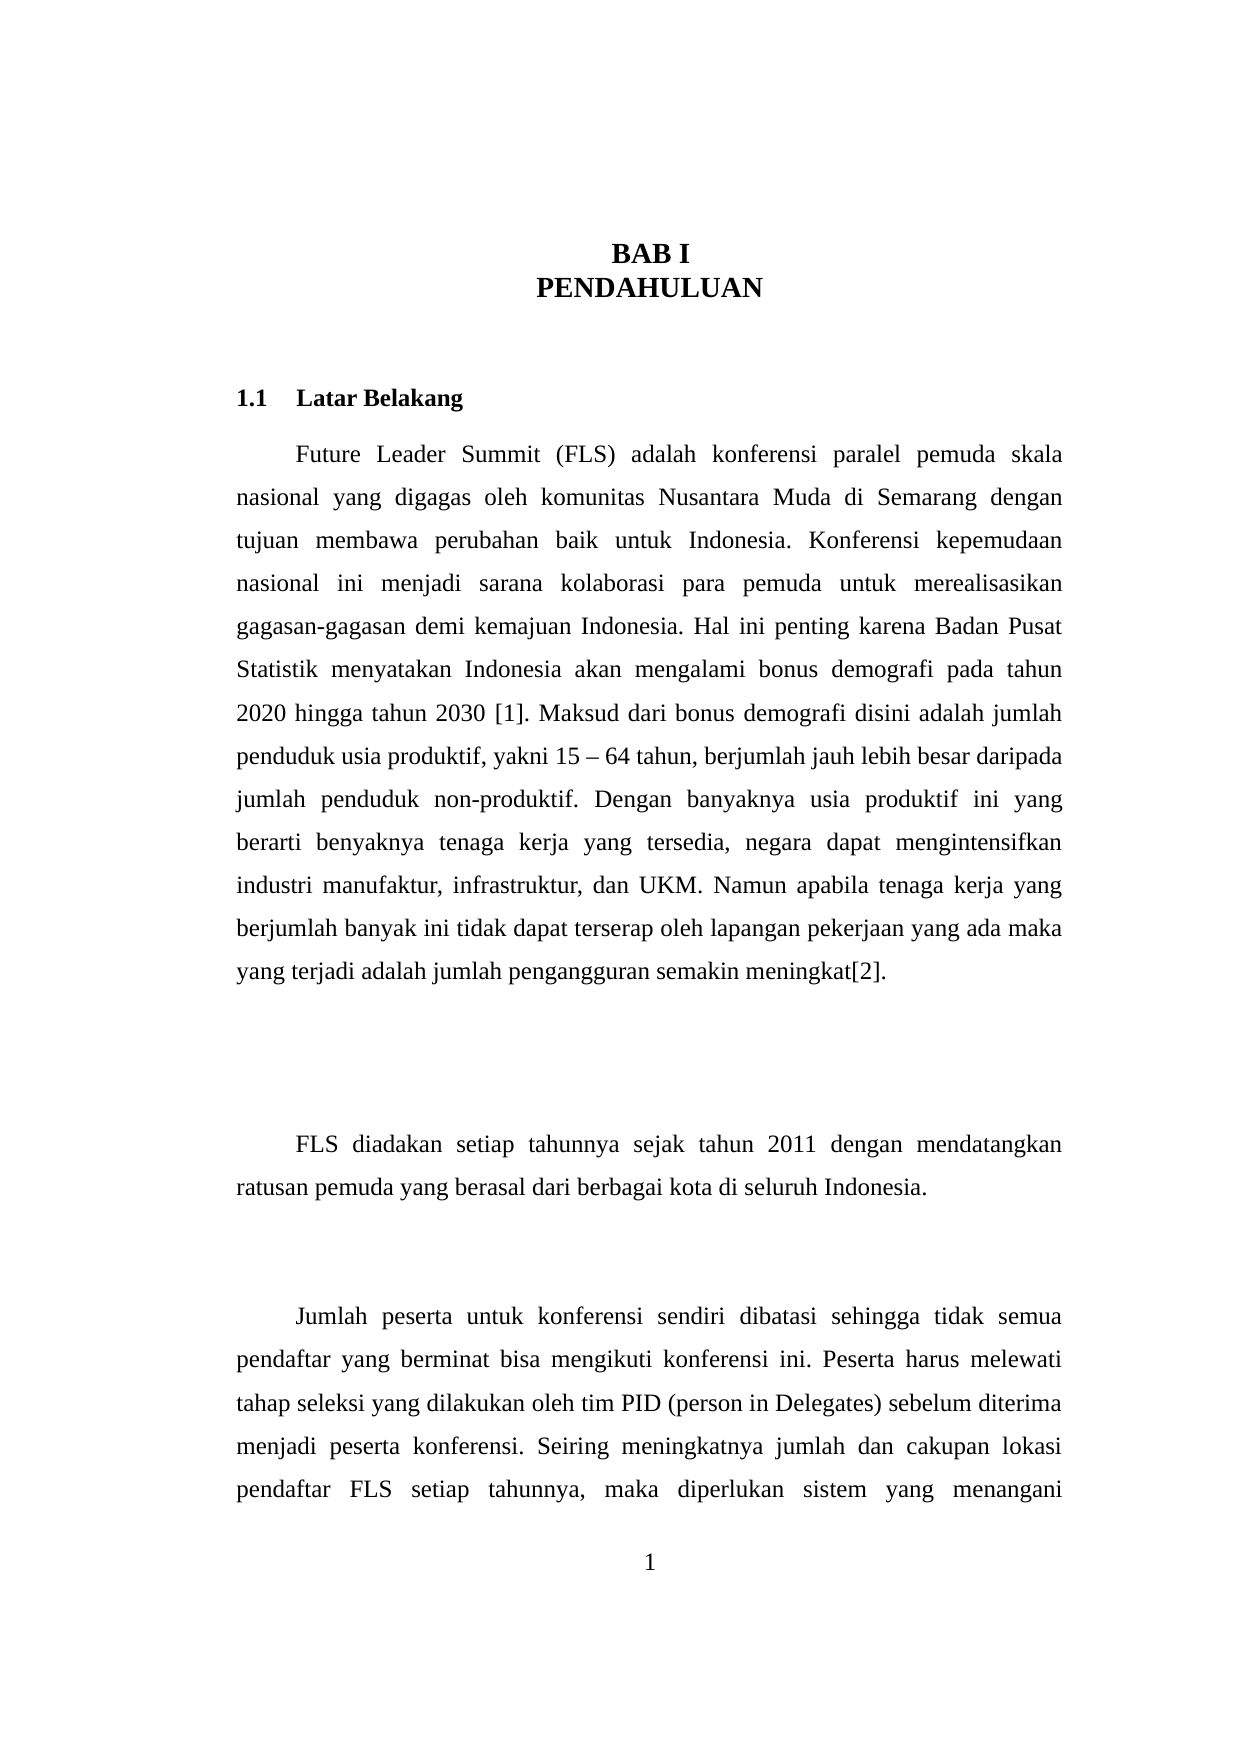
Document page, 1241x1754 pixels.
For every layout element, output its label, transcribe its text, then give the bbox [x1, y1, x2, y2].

text Jumlah peserta untuk konferensi sendiri dibatasi sehingga tidak semua pendaftar yang berminat bisa mengikuti konferensi ini. Peserta harus melewati tahap seleksi yang dilakukan oleh tim PID (person in Delegates) sebelum diterima menjadi peserta konferensi. Seiring meningkatnya jumlah dan cakupan lokasi pendaftar FLS setiap tahunnya, maka diperlukan sistem yang menangani [236, 1301, 1063, 1503]
subtitle Latar Belakang [236, 383, 1063, 412]
subtitle BAB I Pendahuluan [236, 236, 1063, 303]
text Future Leader Summit (FLS) adalah konferensi paralel pemuda skala nasional yang digagas oleh komunitas Nusantara Muda di Semarang dengan tujuan membawa perubahan baik untuk Indonesia. Konferensi kepemudaan nasional ini menjadi sarana kolaborasi para pemuda untuk merealisasikan gagasan-gagasan demi kemajuan Indonesia. Hal ini penting karena Badan Pusat Statistik menyatakan Indonesia akan mengalami bonus demografi pada tahun 2020 hingga tahun 2030 [1]. Maksud dari bonus demografi disini adalah jumlah penduduk usia produktif, yakni 15 – 64 tahun, berjumlah jauh lebih besar daripada jumlah penduduk non-produktif. Dengan banyaknya usia produktif ini yang berarti benyaknya tenaga kerja yang tersedia, negara dapat mengintensifkan industri manufaktur, infrastruktur, dan UKM. Namun apabila tenaga kerja yang berjumlah banyak ini tidak dapat terserap oleh lapangan pekerjaan yang ada maka yang terjadi adalah jumlah pengangguran semakin meningkat[2]. [236, 439, 1063, 985]
text FLS diadakan setiap tahunnya sejak tahun 2011 dengan mendatangkan ratusan pemuda yang berasal dari berbagai kota di seluruh Indonesia. [236, 1129, 1063, 1201]
